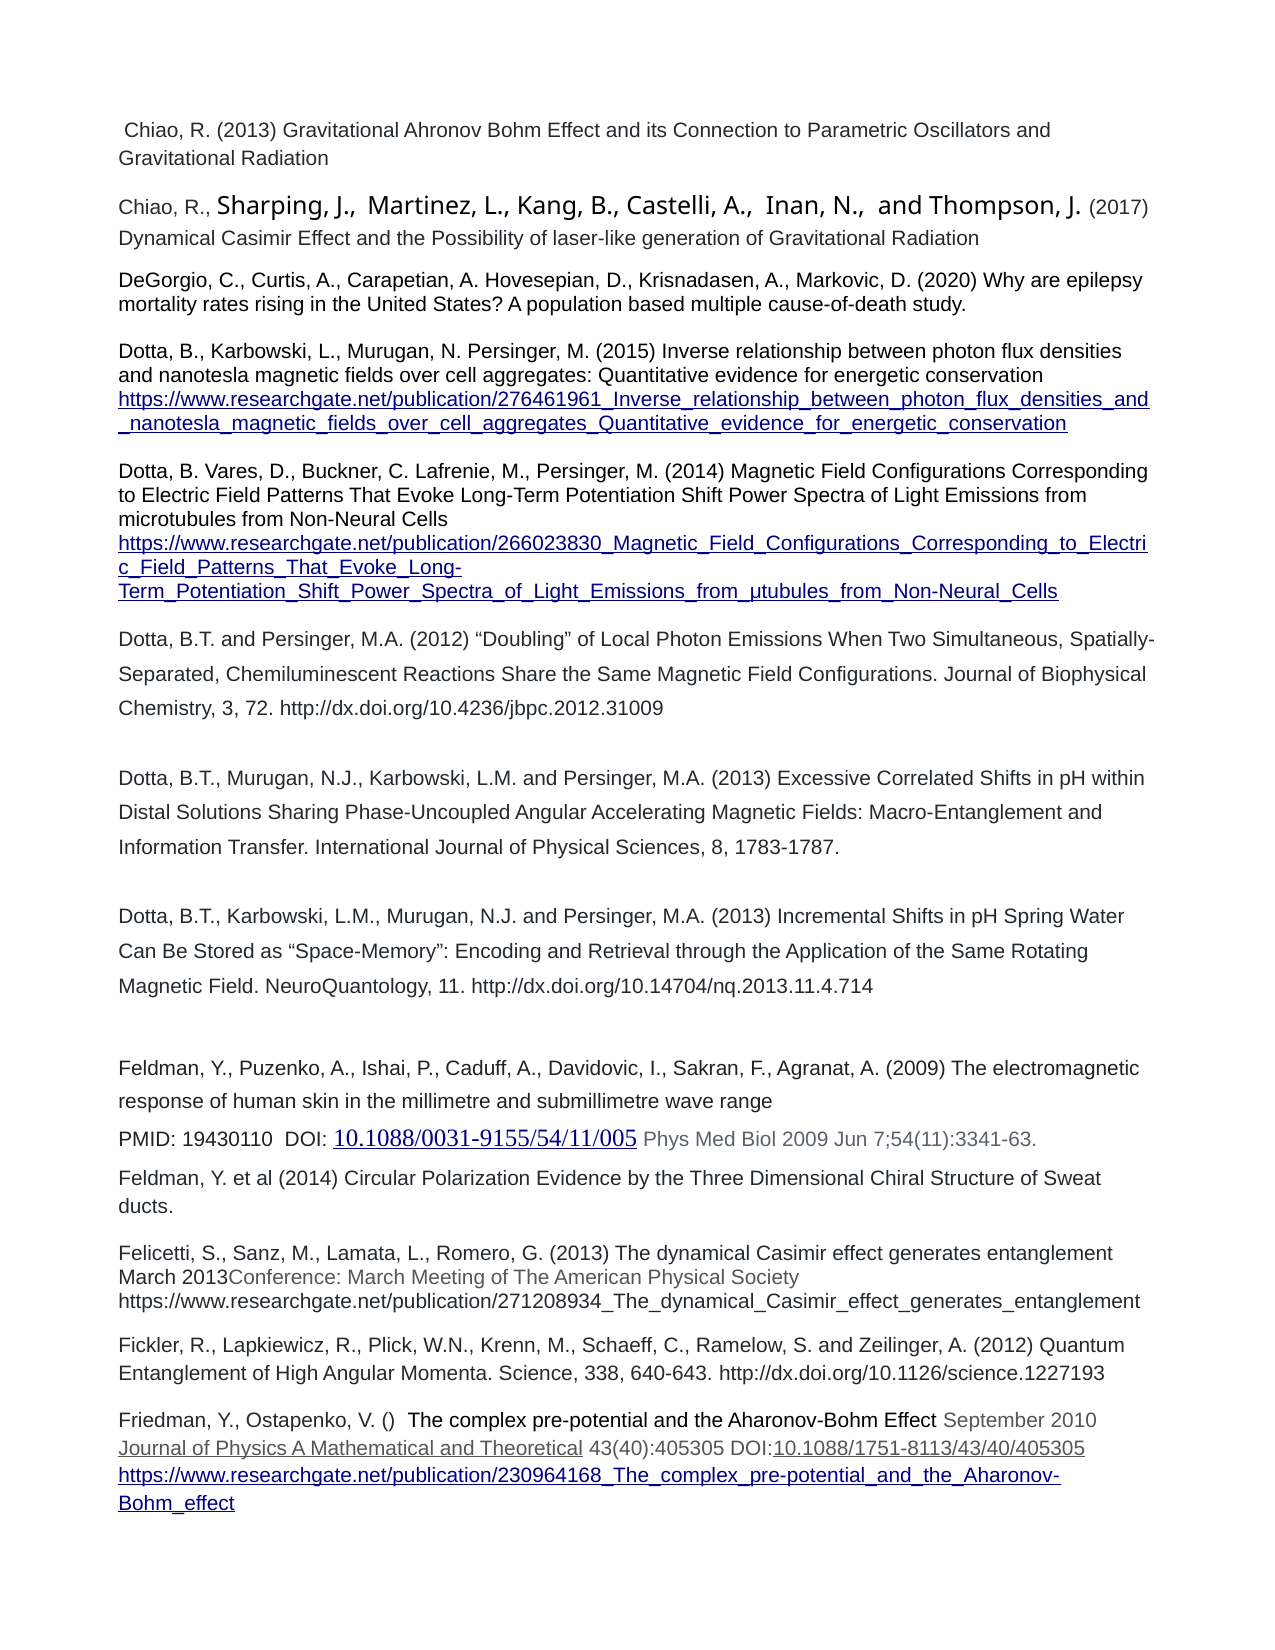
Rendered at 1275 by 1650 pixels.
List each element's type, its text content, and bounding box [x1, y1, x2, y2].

subtitle Felicetti, S., Sanz, M., Lamata, L., Romero, G. (2013) The dynamical Casimir effect generates entanglement March 2013Conference: March Meeting of The American Physical Society https://www.researchgate.net/publication/271208934_The_dynamical_Casimir_effect_generates_entanglement [118, 1241, 1157, 1313]
text Chiao, R., Sharping, J., Martinez, L., Kang, B., Castelli, A., Inan, N., and Thompson, J. (2017) Dynamical Casimir Effect and the Possibility of laser-like generation of Gravitational Radiation [118, 188, 1157, 249]
text Feldman, Y. et al (2014) Circular Polarization Evidence by the Three Dimensional Chiral Structure of Sweat ducts. [118, 1166, 1157, 1217]
text Dotta, B.T. and Persinger, M.A. (2012) “Doubling” of Local Photon Emissions When Two Simultaneous, Spatially- Separated, Chemiluminescent Reactions Share the Same Magnetic Field Configurations. Journal of Biophysical Chemistry, 3, 72. http://dx.doi.org/10.4236/jbpc.2012.31009 [118, 627, 1157, 720]
subtitle Feldman, Y., Puzenko, A., Ishai, P., Caduff, A., Davidovic, I., Sakran, F., Agranat, A. (2009) The electromagnetic response of human skin in the millimetre and submillimetre wave range [118, 1056, 1157, 1113]
text Friedman, Y., Ostapenko, V. () The complex pre-potential and the Aharonov-Bohm Effect September 2010 Journal of Physics A Mathematical and Theoretical 43(40):405305 DOI:10.1088/1751-8113/43/40/405305 https://www.researchgate.net/publication/230964168_The_complex_pre-potential_and_the_Aharonov-Bohm_effect [118, 1408, 1157, 1514]
text Fickler, R., Lapkiewicz, R., Plick, W.N., Krenn, M., Schaeff, C., Ramelow, S. and Zeilinger, A. (2012) Quantum Entanglement of High Angular Momenta. Science, 338, 640-643. http://dx.doi.org/10.1126/science.1227193 [118, 1333, 1157, 1384]
list PMID: 19430110 DOI: 10.1088/0031-9155/54/11/005 Phys Med Biol 2009 Jun 7;54(11):3341-63. [118, 1123, 1157, 1152]
text DeGorgio, C., Curtis, A., Carapetian, A. Hovesepian, D., Krisnadasen, A., Markovic, D. (2020) Why are epilepsy mortality rates rising in the United States? A population based multiple cause-of-death study. [118, 267, 1157, 315]
text Dotta, B.T., Karbowski, L.M., Murugan, N.J. and Persinger, M.A. (2013) Incremental Shifts in pH Spring Water Can Be Stored as “Space-Memory”: Encoding and Retrieval through the Application of the Same Rotating Magnetic Field. NeuroQuantology, 11. http://dx.doi.org/10.14704/nq.2013.11.4.714 [118, 904, 1157, 998]
text Chiao, R. (2013) Gravitational Ahronov Bohm Effect and its Connection to Parametric Oscillators and Gravitational Radiation [118, 118, 1157, 169]
text Dotta, B.T., Murugan, N.J., Karbowski, L.M. and Persinger, M.A. (2013) Excessive Correlated Shifts in pH within Distal Solutions Sharing Phase-Uncoupled Angular Accelerating Magnetic Fields: Macro-Entanglement and Information Transfer. International Journal of Physical Sciences, 8, 1783-1787. [118, 766, 1157, 859]
text Dotta, B. Vares, D., Buckner, C. Lafrenie, M., Persinger, M. (2014) Magnetic Field Configurations Corresponding to Electric Field Patterns That Evoke Long-Term Potentiation Shift Power Spectra of Light Emissions from microtubules from Non-Neural Cells https://www.researchgate.net/publication/266023830_Magnetic_Field_Configurations_Corresponding_to_Electric_Field_Patterns_That_Evoke_Long-Term_Potentiation_Shift_Power_Spectra_of_Light_Emissions_from_μtubules_from_Non-Neural_Cells [118, 459, 1157, 603]
text Dotta, B., Karbowski, L., Murugan, N. Persinger, M. (2015) Inverse relationship between photon flux densities and nanotesla magnetic fields over cell aggregates: Quantitative evidence for energetic conservation https://www.researchgate.net/publication/276461961_Inverse_relationship_between_photon_flux_densities_and_nanotesla_magnetic_fields_over_cell_aggregates_Quantitative_evidence_for_energetic_conservation [118, 339, 1157, 435]
